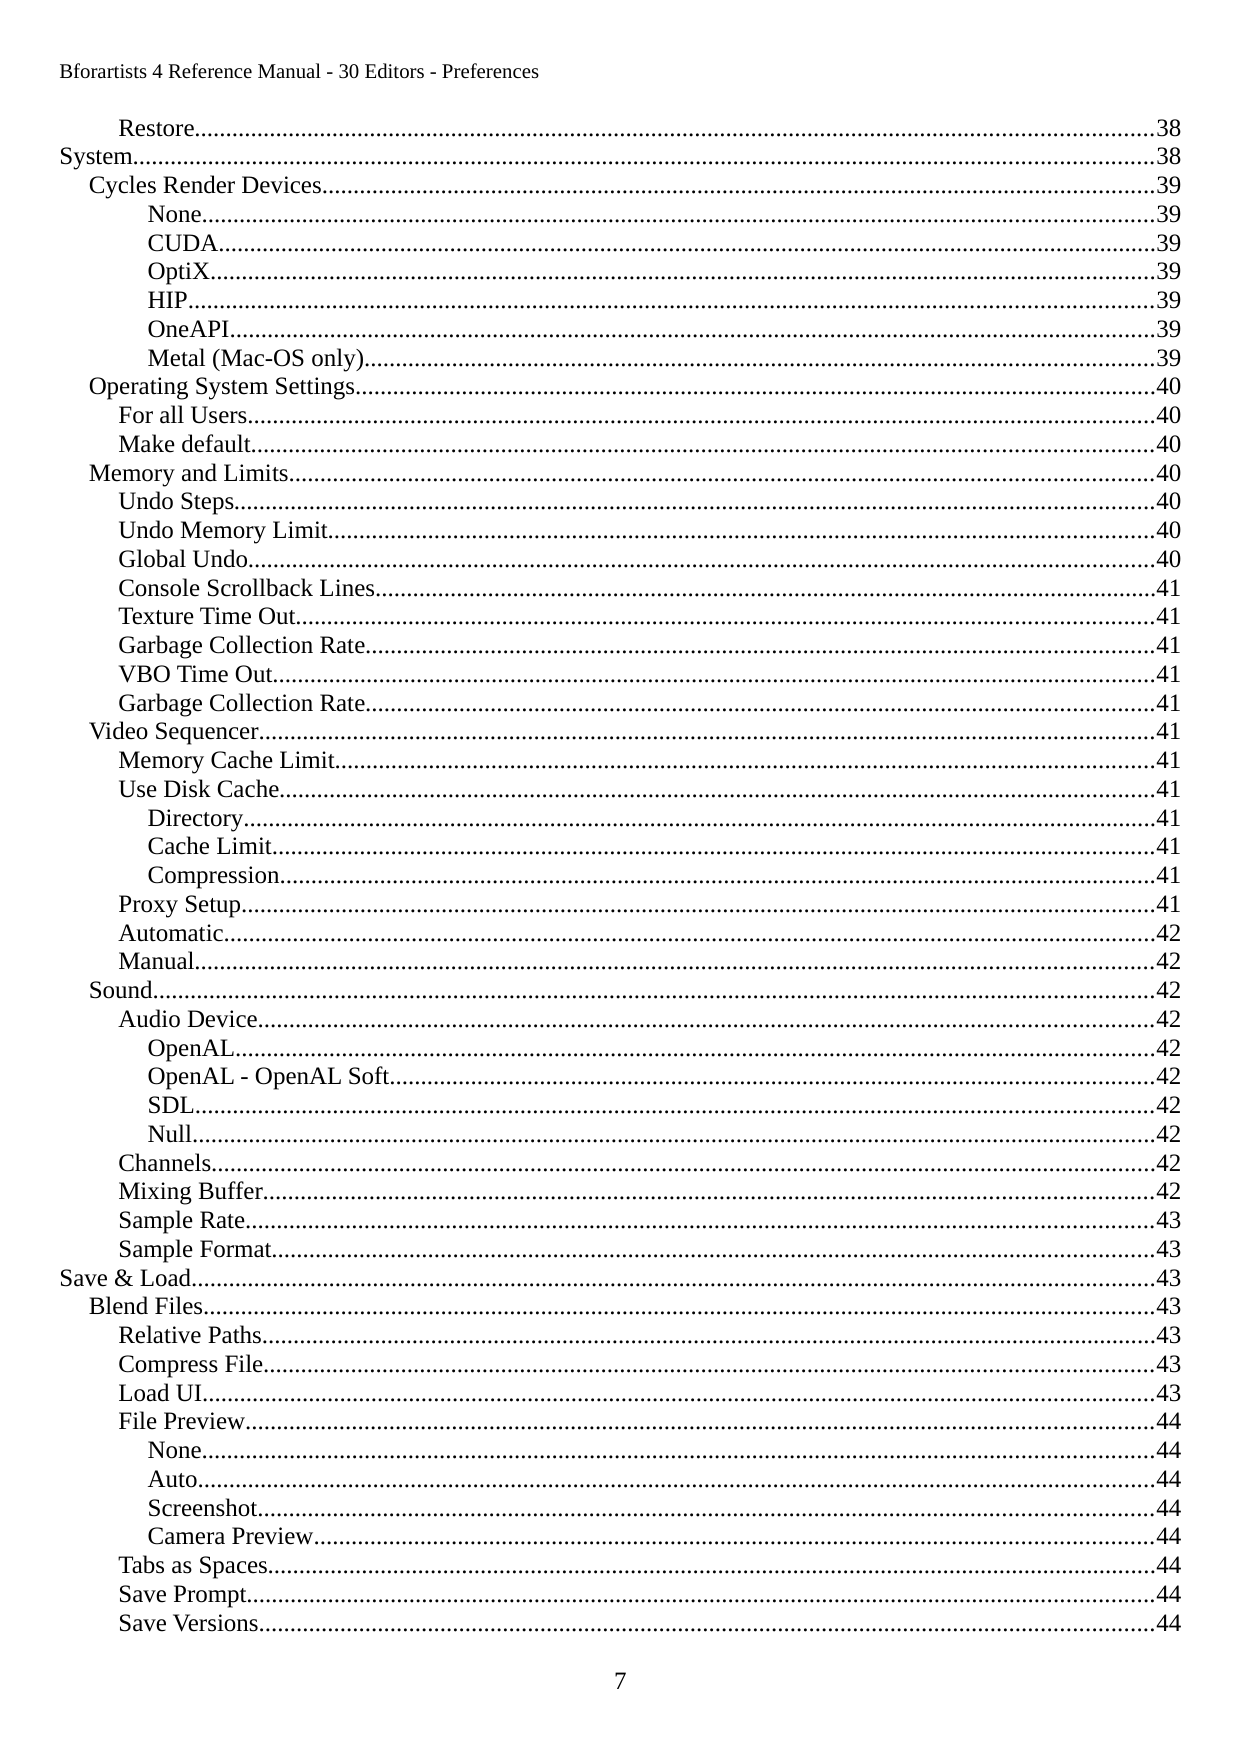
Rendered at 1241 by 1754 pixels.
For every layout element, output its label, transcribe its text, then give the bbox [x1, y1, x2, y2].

text Cycles Render Devices 39 [88, 170, 1181, 199]
text Save Versions 44 [118, 1608, 1181, 1636]
text Sample Rate 43 [118, 1205, 1181, 1234]
text Metal (Mac-OS only) 39 [147, 343, 1181, 371]
text Load UI 43 [118, 1378, 1181, 1406]
text Audio Device 42 [118, 1004, 1181, 1033]
text Global Undo 40 [118, 544, 1181, 573]
text Compress File 43 [118, 1349, 1181, 1378]
text Save & Load 43 [59, 1263, 1181, 1291]
text File Preview 44 [118, 1406, 1181, 1435]
text Directory 41 [147, 803, 1181, 831]
text Garbage Collection Rate 41 [118, 630, 1181, 659]
text Sound 42 [88, 975, 1181, 1004]
text Use Disk Cache 41 [118, 774, 1181, 803]
text SDL 42 [147, 1090, 1181, 1119]
text HIP 39 [147, 285, 1181, 314]
text Auto 44 [147, 1464, 1181, 1493]
text Relative Paths 43 [118, 1320, 1181, 1349]
text None 44 [147, 1435, 1181, 1464]
text Undo Memory Limit 40 [118, 515, 1181, 544]
text For all Users 40 [118, 400, 1181, 429]
text Memory and Limits 40 [88, 458, 1181, 486]
text Channels 42 [118, 1148, 1181, 1176]
text None 39 [147, 199, 1181, 228]
text Restore 38 [118, 113, 1181, 141]
text Null 42 [147, 1119, 1181, 1148]
text Undo Steps 40 [118, 486, 1181, 515]
text Memory Cache Limit 41 [118, 745, 1181, 774]
text Tabs as Spaces 44 [118, 1550, 1181, 1579]
text CUDA 39 [147, 228, 1181, 256]
text Garbage Collection Rate 41 [118, 688, 1181, 716]
text OpenAL - OpenAL Soft 42 [147, 1061, 1181, 1090]
text OneAPI 39 [147, 314, 1181, 343]
text Screenshot 44 [147, 1493, 1181, 1521]
text Sample Format 43 [118, 1234, 1181, 1263]
text Save Prompt 44 [118, 1579, 1181, 1608]
text Compression 41 [147, 860, 1181, 889]
text Operating System Settings 40 [88, 371, 1181, 400]
text Mixing Buffer 42 [118, 1176, 1181, 1205]
text Cache Limit 41 [147, 831, 1181, 860]
text Texture Time Out 41 [118, 601, 1181, 630]
text Make default 40 [118, 429, 1181, 458]
text Proxy Setup 41 [118, 889, 1181, 918]
text Video Sequencer 41 [88, 716, 1181, 745]
text System 38 [59, 141, 1181, 170]
text Camera Preview 44 [147, 1521, 1181, 1550]
text OpenAL 42 [147, 1033, 1181, 1061]
text Console Scrollback Lines 41 [118, 573, 1181, 601]
text Automatic 42 [118, 918, 1181, 946]
text OptiX 39 [147, 256, 1181, 285]
text Blend Files 43 [88, 1291, 1181, 1320]
text Manual 42 [118, 946, 1181, 975]
text VBO Time Out 41 [118, 659, 1181, 688]
